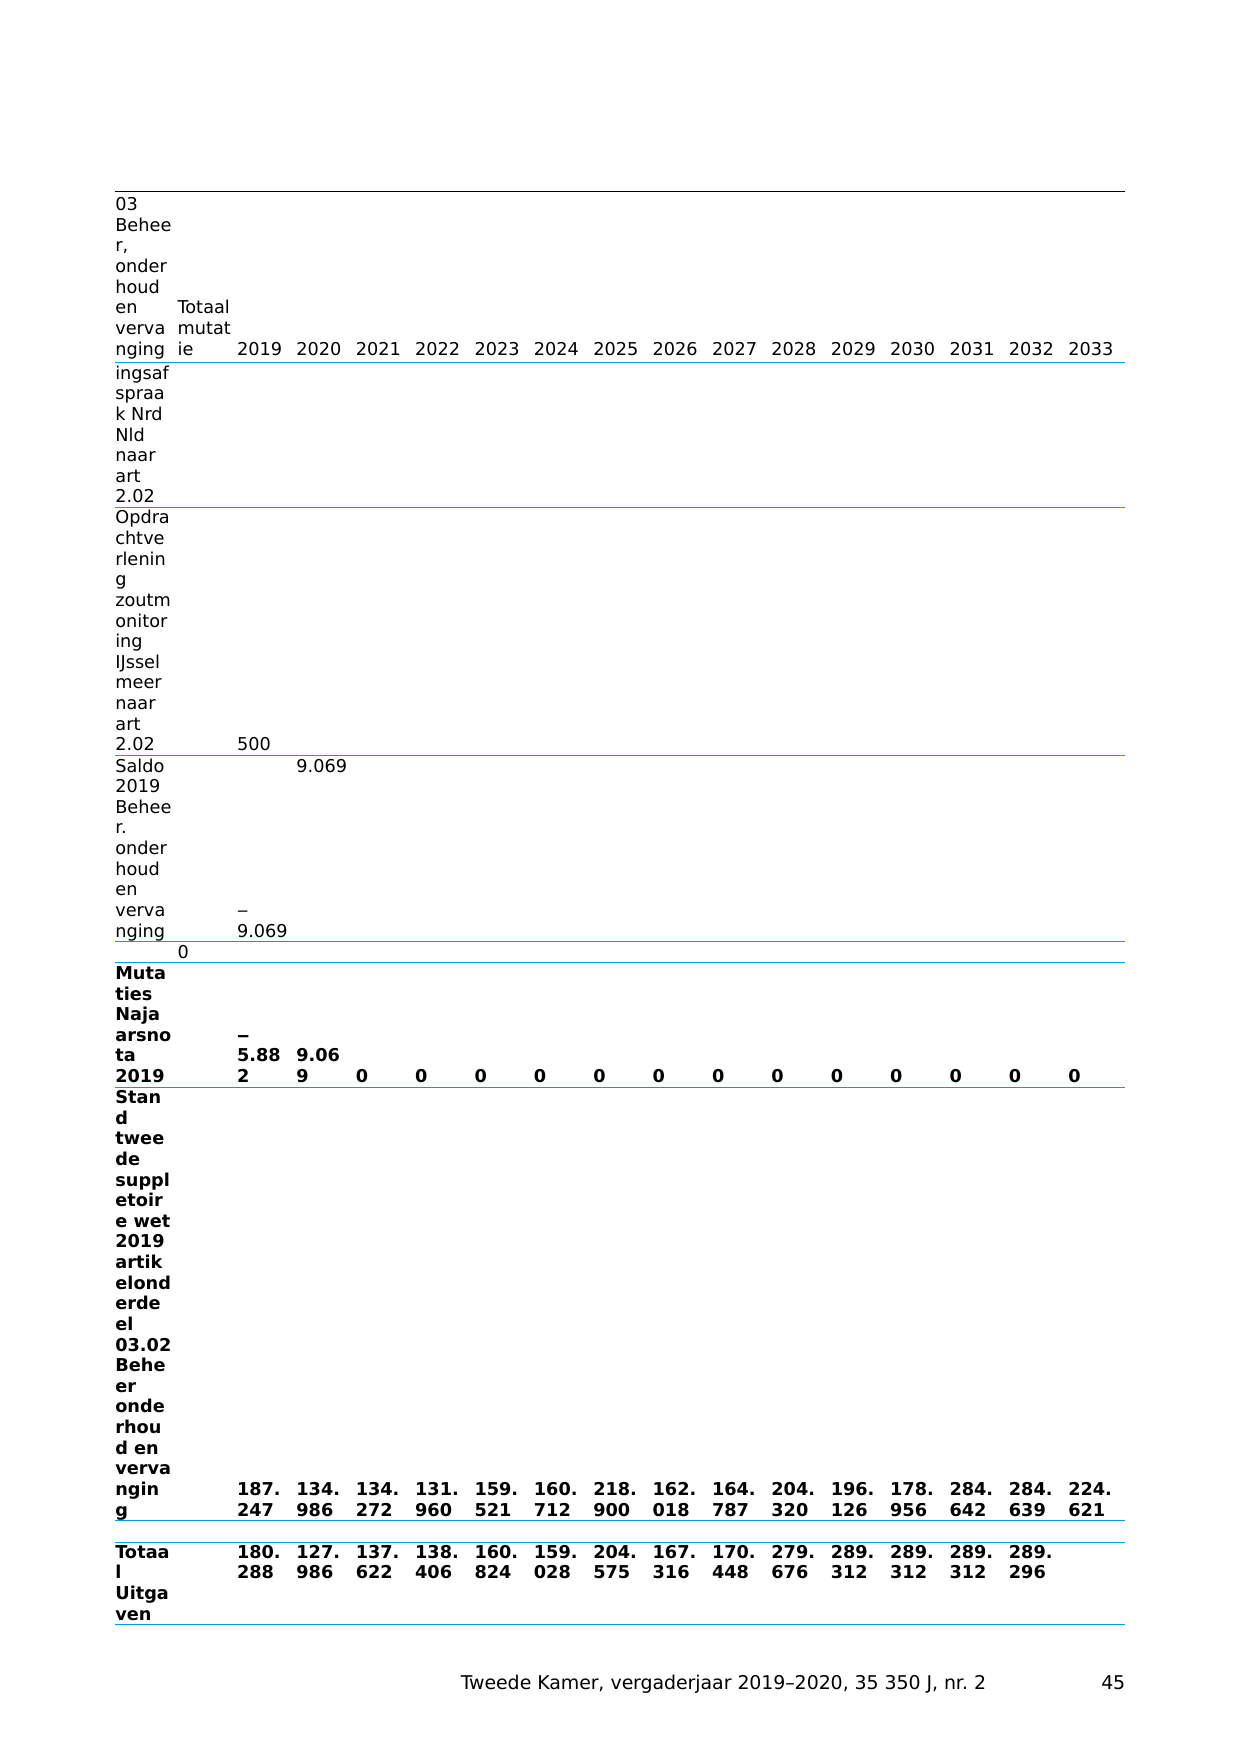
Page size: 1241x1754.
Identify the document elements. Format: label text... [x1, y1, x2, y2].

table_cell [650, 942, 709, 962]
table_cell 162.018 [650, 1088, 709, 1520]
table_header 2026 [650, 192, 709, 362]
table_cell [768, 942, 828, 962]
table_header 2025 [590, 192, 649, 362]
table_cell [709, 508, 768, 755]
table_cell 170.448 [709, 1543, 768, 1624]
table_cell ingsafspraak Nrd Nld naar art 2.02 [115, 363, 174, 507]
table_cell [946, 942, 1006, 962]
table_cell 159.028 [531, 1543, 590, 1624]
table_cell [768, 1521, 828, 1541]
table_cell 204.320 [768, 1088, 828, 1520]
table_cell [828, 756, 887, 941]
table_cell 0 [412, 963, 471, 1087]
table_header 2027 [709, 192, 768, 362]
table_cell [175, 508, 234, 755]
table_cell [353, 1521, 412, 1541]
table_cell [531, 363, 590, 507]
table_cell [1065, 1521, 1125, 1541]
table_cell [471, 756, 531, 941]
table_cell [828, 363, 887, 507]
table_cell [412, 942, 471, 962]
table_cell 137.622 [353, 1543, 412, 1624]
table_cell 178.956 [887, 1088, 946, 1520]
table_cell [709, 756, 768, 941]
table_cell [946, 756, 1006, 941]
table_cell 160.824 [471, 1543, 531, 1624]
table_cell [412, 363, 471, 507]
table_cell [234, 1521, 293, 1541]
table_cell [293, 942, 353, 962]
table_cell 0 [353, 963, 412, 1087]
table_cell [768, 756, 828, 941]
table_header 2030 [887, 192, 946, 362]
table_cell 160.712 [531, 1088, 590, 1520]
table_cell [768, 508, 828, 755]
table_cell 0 [175, 942, 234, 962]
table_cell [590, 1521, 649, 1541]
table_cell [471, 508, 531, 755]
table_cell [412, 756, 471, 941]
table_cell [293, 1521, 353, 1541]
table_cell [471, 942, 531, 962]
table_cell [175, 1543, 234, 1624]
table_cell [1006, 942, 1065, 962]
table_header 2024 [531, 192, 590, 362]
table_cell [590, 756, 649, 941]
table_cell [353, 942, 412, 962]
table_cell 131.960 [412, 1088, 471, 1520]
table_cell [353, 363, 412, 507]
table_cell 0 [1065, 963, 1125, 1087]
table_cell [650, 1521, 709, 1541]
table_cell [531, 942, 590, 962]
table_header 2033 [1065, 192, 1125, 362]
table_cell 9.069 [293, 756, 353, 941]
table_cell [175, 1088, 234, 1520]
table_cell 224.621 [1065, 1088, 1125, 1520]
table_cell [709, 1521, 768, 1541]
table_header 2032 [1006, 192, 1065, 362]
table_cell [412, 1521, 471, 1541]
table_cell [709, 363, 768, 507]
table_cell 0 [650, 963, 709, 1087]
table_cell 289.312 [828, 1543, 887, 1624]
table_cell 127.986 [293, 1543, 353, 1624]
table_cell 284.642 [946, 1088, 1006, 1520]
table_header 2021 [353, 192, 412, 362]
table_cell [650, 756, 709, 941]
table_cell 134.272 [353, 1088, 412, 1520]
table_header 2029 [828, 192, 887, 362]
table_cell [887, 1521, 946, 1541]
table_cell 289.312 [946, 1543, 1006, 1624]
table_header Totaal mutatie [175, 192, 234, 362]
table_cell 164.787 [709, 1088, 768, 1520]
table_cell [1065, 756, 1125, 941]
table_cell [115, 942, 174, 962]
table_cell ‒ 5.882 [234, 963, 293, 1087]
table_cell Stand tweede suppletoire wet 2019 artikelonderdeel 03.02 Beheer onderhoud en vervanging [115, 1088, 174, 1520]
table_cell 0 [531, 963, 590, 1087]
table_cell 0 [1006, 963, 1065, 1087]
table_cell [293, 363, 353, 507]
table_cell 0 [471, 963, 531, 1087]
table_cell [1006, 363, 1065, 507]
table_cell 138.406 [412, 1543, 471, 1624]
table_cell [531, 508, 590, 755]
table_cell [887, 756, 946, 941]
table_cell [412, 508, 471, 755]
table_header 2022 [412, 192, 471, 362]
table_cell [887, 508, 946, 755]
table_cell [650, 508, 709, 755]
table_cell [234, 363, 293, 507]
table_cell [471, 1521, 531, 1541]
table_cell [946, 508, 1006, 755]
table_cell [175, 363, 234, 507]
table_cell [234, 942, 293, 962]
table_header 2031 [946, 192, 1006, 362]
table_cell [946, 363, 1006, 507]
table_cell [650, 363, 709, 507]
table_header 2028 [768, 192, 828, 362]
table_cell 0 [887, 963, 946, 1087]
table_cell [768, 363, 828, 507]
table_cell [946, 1521, 1006, 1541]
table_cell [175, 1521, 234, 1541]
table_cell 196.126 [828, 1088, 887, 1520]
table_cell [531, 1521, 590, 1541]
table_cell 284.639 [1006, 1088, 1065, 1520]
table_cell [828, 508, 887, 755]
table_cell [828, 1521, 887, 1541]
table_cell [353, 508, 412, 755]
table_cell [1065, 1543, 1125, 1624]
table_cell [1006, 1521, 1065, 1541]
table_cell Opdrachtverlening zoutmonitoring IJsselmeer naar art 2.02 [115, 508, 174, 755]
table_cell [1065, 508, 1125, 755]
table_cell [590, 942, 649, 962]
table_cell [709, 942, 768, 962]
table_cell 0 [709, 963, 768, 1087]
table_cell 0 [768, 963, 828, 1087]
table_cell 167.316 [650, 1543, 709, 1624]
table_header 2023 [471, 192, 531, 362]
table_cell 9.069 [293, 963, 353, 1087]
table_cell 159.521 [471, 1088, 531, 1520]
table_cell 500 [234, 508, 293, 755]
table_cell 218.900 [590, 1088, 649, 1520]
table_cell 180.288 [234, 1543, 293, 1624]
table_cell 0 [828, 963, 887, 1087]
table_cell [590, 363, 649, 507]
table_cell Mutaties Najaarsnota 2019 [115, 963, 174, 1087]
table_cell 289.312 [887, 1543, 946, 1624]
table_cell [353, 756, 412, 941]
table_cell 0 [946, 963, 1006, 1087]
table_header 2019 [234, 192, 293, 362]
table_cell [1006, 508, 1065, 755]
table_cell 289.296 [1006, 1543, 1065, 1624]
table_cell 134.986 [293, 1088, 353, 1520]
table_cell 187.247 [234, 1088, 293, 1520]
table_header 2020 [293, 192, 353, 362]
table_cell ‒ 9.069 [234, 756, 293, 941]
table_cell 279.676 [768, 1543, 828, 1624]
table_cell [590, 508, 649, 755]
table_cell Totaal Uitgaven [115, 1543, 174, 1624]
table_cell [828, 942, 887, 962]
table_cell [887, 942, 946, 962]
table_header 03 Beheer, onderhoud en vervanging [115, 192, 174, 362]
table_cell Saldo 2019 Beheer. onderhoud en vervanging [115, 756, 174, 941]
table_cell [1065, 363, 1125, 507]
table_cell [531, 756, 590, 941]
table_cell [471, 363, 531, 507]
table_cell [887, 363, 946, 507]
table_cell [1065, 942, 1125, 962]
table_cell [115, 1521, 174, 1541]
table_cell [1006, 756, 1065, 941]
table_cell 204.575 [590, 1543, 649, 1624]
table_cell [175, 756, 234, 941]
table_cell [175, 963, 234, 1087]
table_cell [293, 508, 353, 755]
table_cell 0 [590, 963, 649, 1087]
